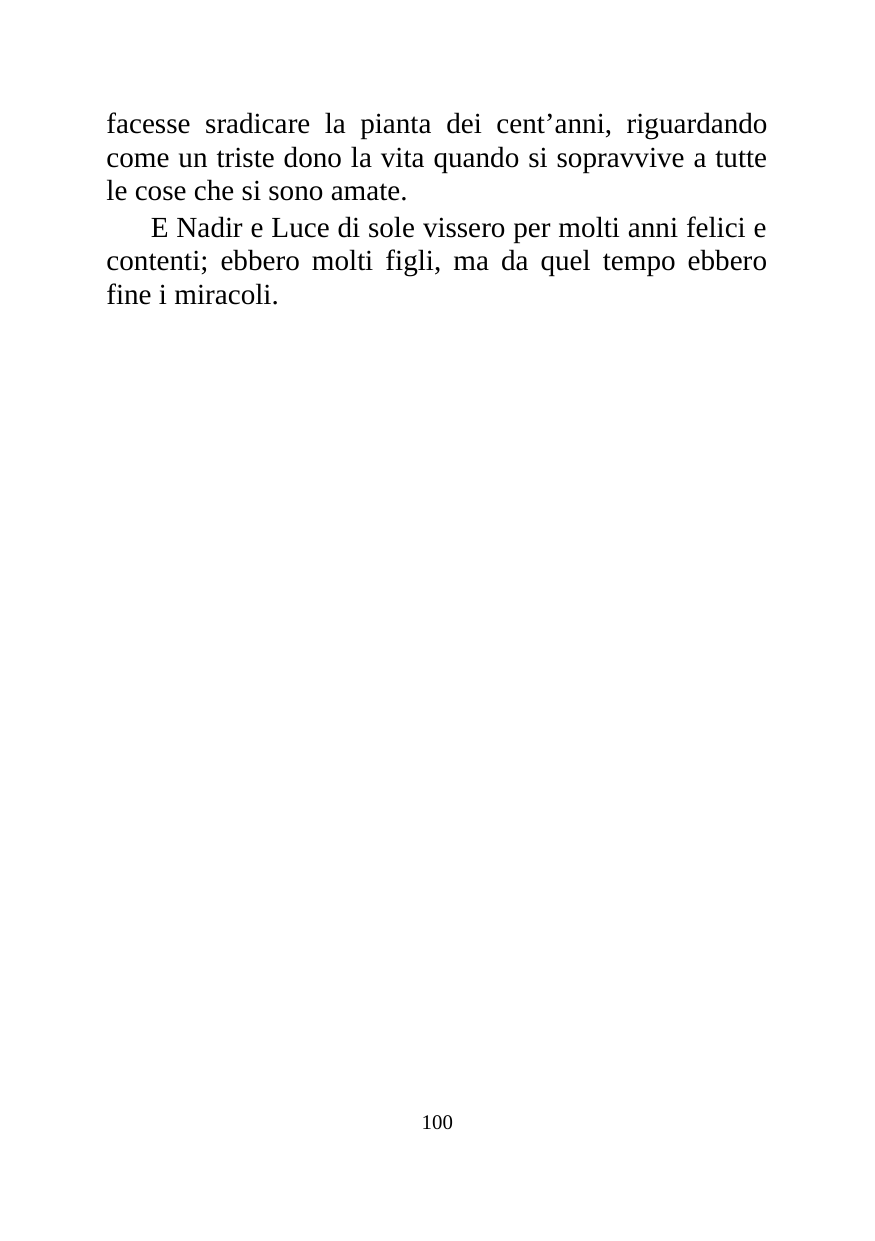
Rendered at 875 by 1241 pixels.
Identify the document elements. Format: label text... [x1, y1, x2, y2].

text facesse sradicare la pianta dei cent’anni, riguardando come un triste dono la vita quando si sopravvive a tutte le cose che si sono amate. [106, 106, 768, 207]
text E Nadir e Luce di sole vissero per molti anni felici e contenti; ebbero molti figli, ma da quel tempo ebbero fine i miracoli. [106, 210, 768, 310]
